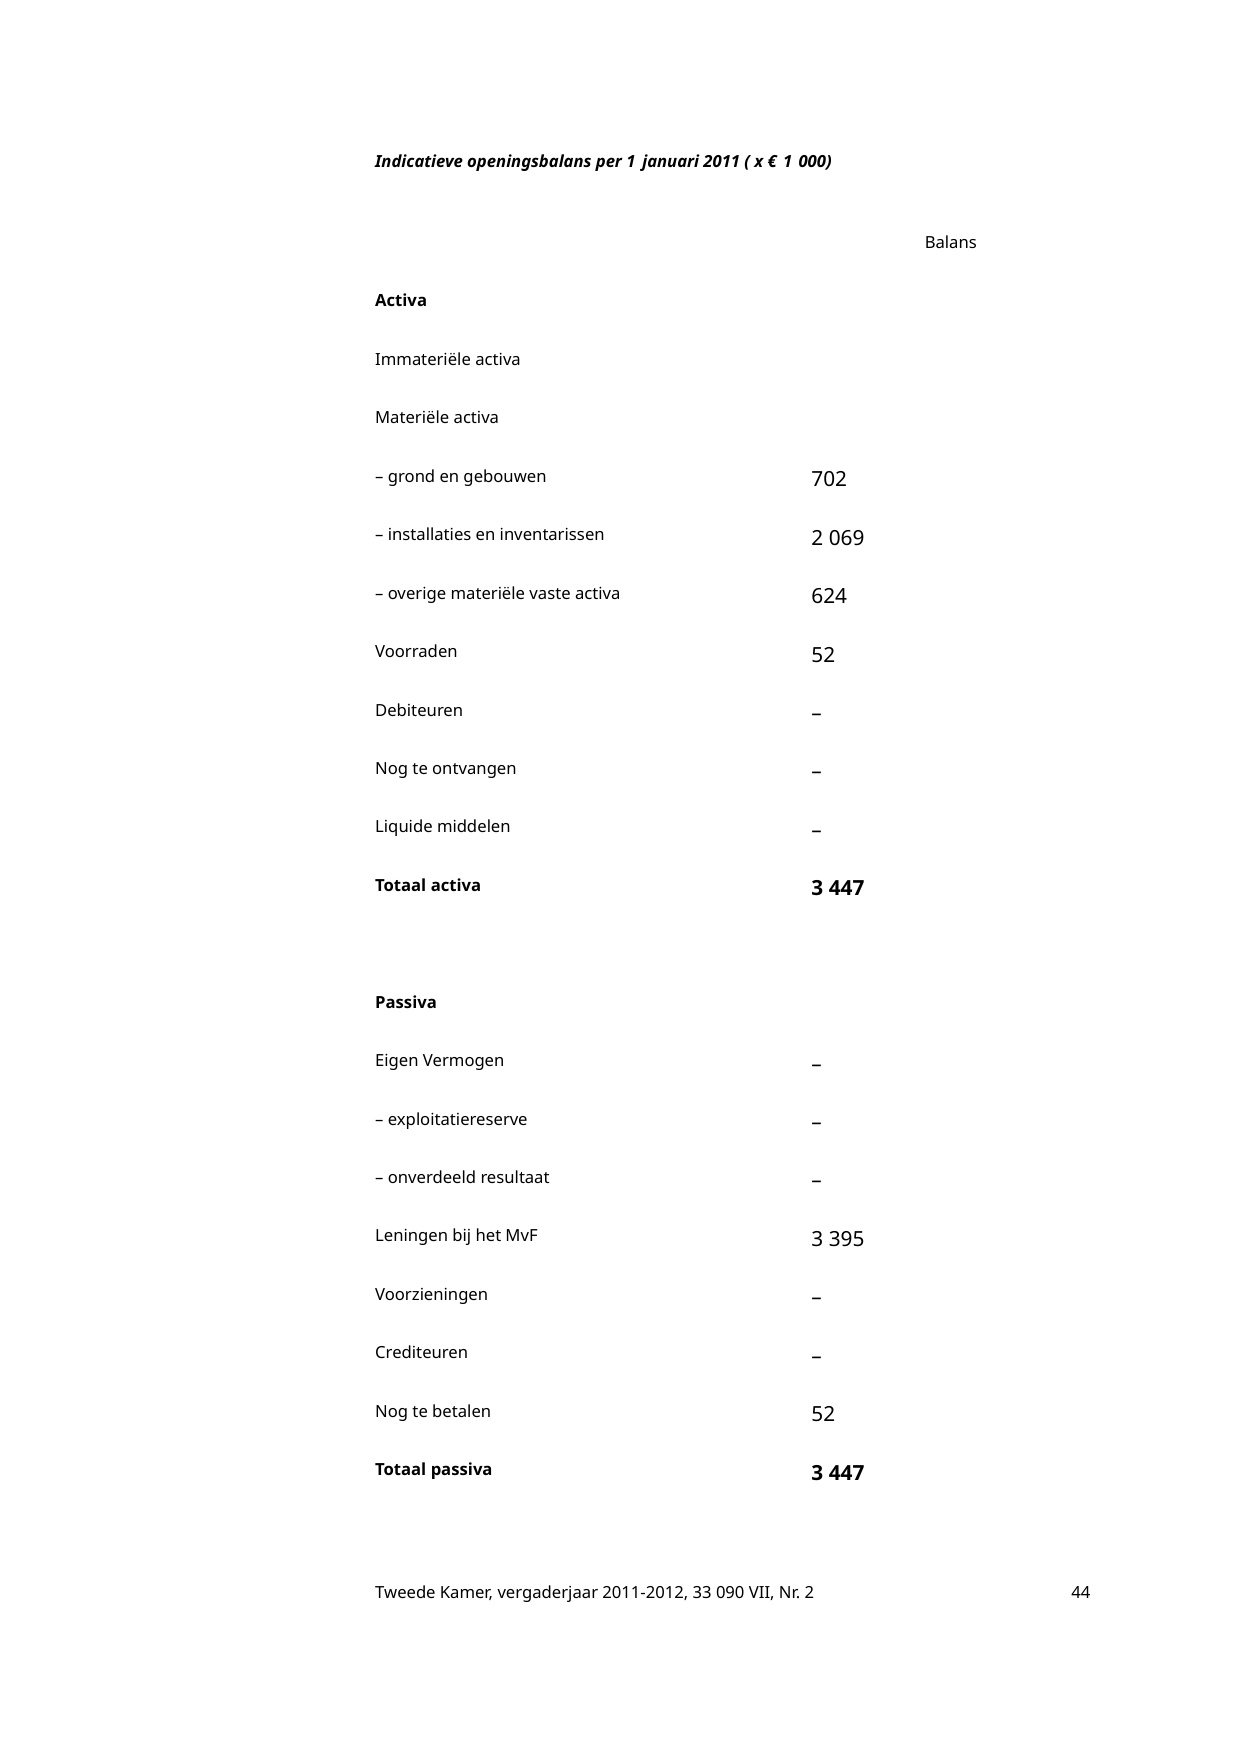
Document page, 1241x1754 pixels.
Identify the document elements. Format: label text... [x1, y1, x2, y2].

table_cell 2 069 [811, 523, 1090, 581]
table_cell [375, 932, 811, 990]
table_cell [811, 932, 1090, 990]
table_cell – [811, 1049, 1090, 1107]
table_cell Liquide middelen [375, 815, 811, 873]
table_cell 52 [811, 1399, 1090, 1458]
table_cell – exploitatiereserve [375, 1107, 811, 1166]
table_header [375, 231, 811, 289]
table_cell – [811, 1283, 1090, 1341]
table_cell [811, 348, 1090, 406]
table_cell Totaal activa [375, 874, 811, 932]
table_cell – overige materiële vaste activa [375, 581, 811, 640]
table_cell 3 395 [811, 1224, 1090, 1282]
table_cell Debiteuren [375, 698, 811, 757]
table_cell 3 447 [811, 874, 1090, 932]
table_cell Totaal passiva [375, 1458, 811, 1516]
table_header Balans [811, 231, 1090, 289]
table_cell Nog te betalen [375, 1399, 811, 1458]
table_cell – installaties en inventarissen [375, 523, 811, 581]
table_cell Passiva [375, 990, 811, 1049]
table_cell [811, 990, 1090, 1049]
table_cell Eigen Vermogen [375, 1049, 811, 1107]
table_cell [811, 289, 1090, 347]
table_cell Immateriële activa [375, 348, 811, 406]
table_cell Voorraden [375, 640, 811, 698]
table_cell 702 [811, 464, 1090, 523]
table_cell – [811, 1341, 1090, 1399]
table_cell Materiële activa [375, 406, 811, 464]
table_cell 624 [811, 581, 1090, 640]
table_cell Voorzieningen [375, 1283, 811, 1341]
table_cell – grond en gebouwen [375, 464, 811, 523]
table_cell – [811, 815, 1090, 873]
table_cell – [811, 757, 1090, 815]
table_cell 3 447 [811, 1458, 1090, 1516]
table_cell Activa [375, 289, 811, 347]
table_cell – [811, 698, 1090, 757]
table_cell – [811, 1107, 1090, 1166]
text Indicatieve openingsbalans per 1 januari 2011 ( x € 1 000) [375, 150, 1090, 173]
table_cell – [811, 1166, 1090, 1224]
table_cell [811, 406, 1090, 464]
table_cell 52 [811, 640, 1090, 698]
table_cell Nog te ontvangen [375, 757, 811, 815]
table_cell Leningen bij het MvF [375, 1224, 811, 1282]
table_cell Crediteuren [375, 1341, 811, 1399]
table_cell – onverdeeld resultaat [375, 1166, 811, 1224]
